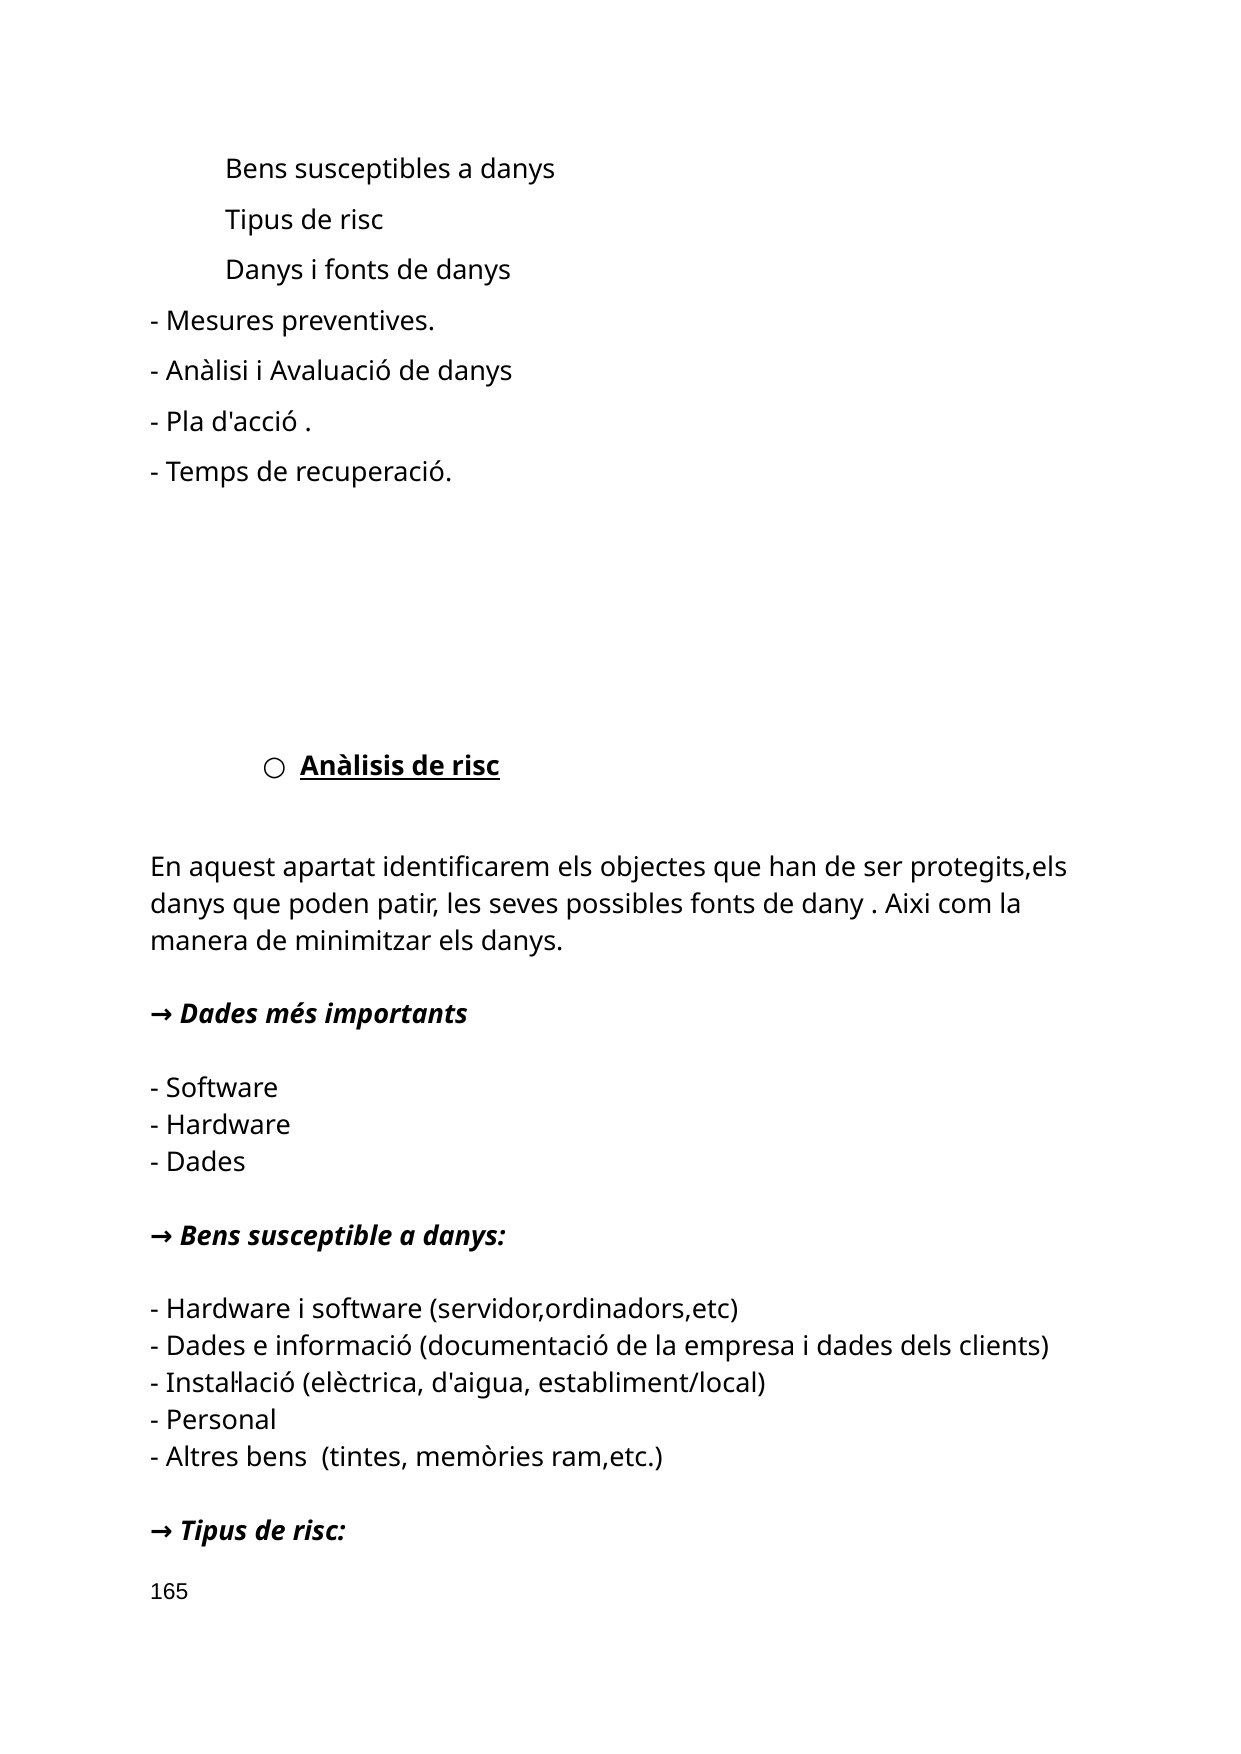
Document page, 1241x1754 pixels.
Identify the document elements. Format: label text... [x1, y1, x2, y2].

text - Hardware i software (servidor,ordinadors,etc) [150, 1290, 1090, 1327]
text - Personal [150, 1401, 1090, 1437]
text → Bens susceptible a danys: [150, 1216, 1090, 1253]
text Danys i fonts de danys [150, 251, 1090, 288]
text - Instal·lació (elèctrica, d'aigua, establiment/local) [150, 1364, 1090, 1401]
text Bens susceptibles a danys [150, 150, 1090, 187]
text - Software [150, 1069, 1090, 1106]
text - Hardware [150, 1106, 1090, 1142]
text → Dades més importants [150, 995, 1090, 1032]
text - Dades e informació (documentació de la empresa i dades dels clients) [150, 1327, 1090, 1364]
text - Temps de recuperació. [150, 452, 1090, 489]
text - Mesures preventives. [150, 301, 1090, 338]
text - Dades [150, 1142, 1090, 1179]
text Tipus de risc [150, 200, 1090, 237]
text - Pla d'acció . [150, 402, 1090, 439]
text → Tipus de risc: [150, 1511, 1090, 1548]
text - Anàlisi i Avaluació de danys [150, 352, 1090, 388]
list Anàlisis de risc [262, 747, 1090, 783]
list En aquest apartat identificarem els objectes que han de ser protegits,els danys que poden patir, les seves possibles fonts de dany . Aixi com la manera de minimitzar els danys. [150, 847, 1090, 958]
text - Altres bens (tintes, memòries ram,etc.) [150, 1437, 1090, 1474]
